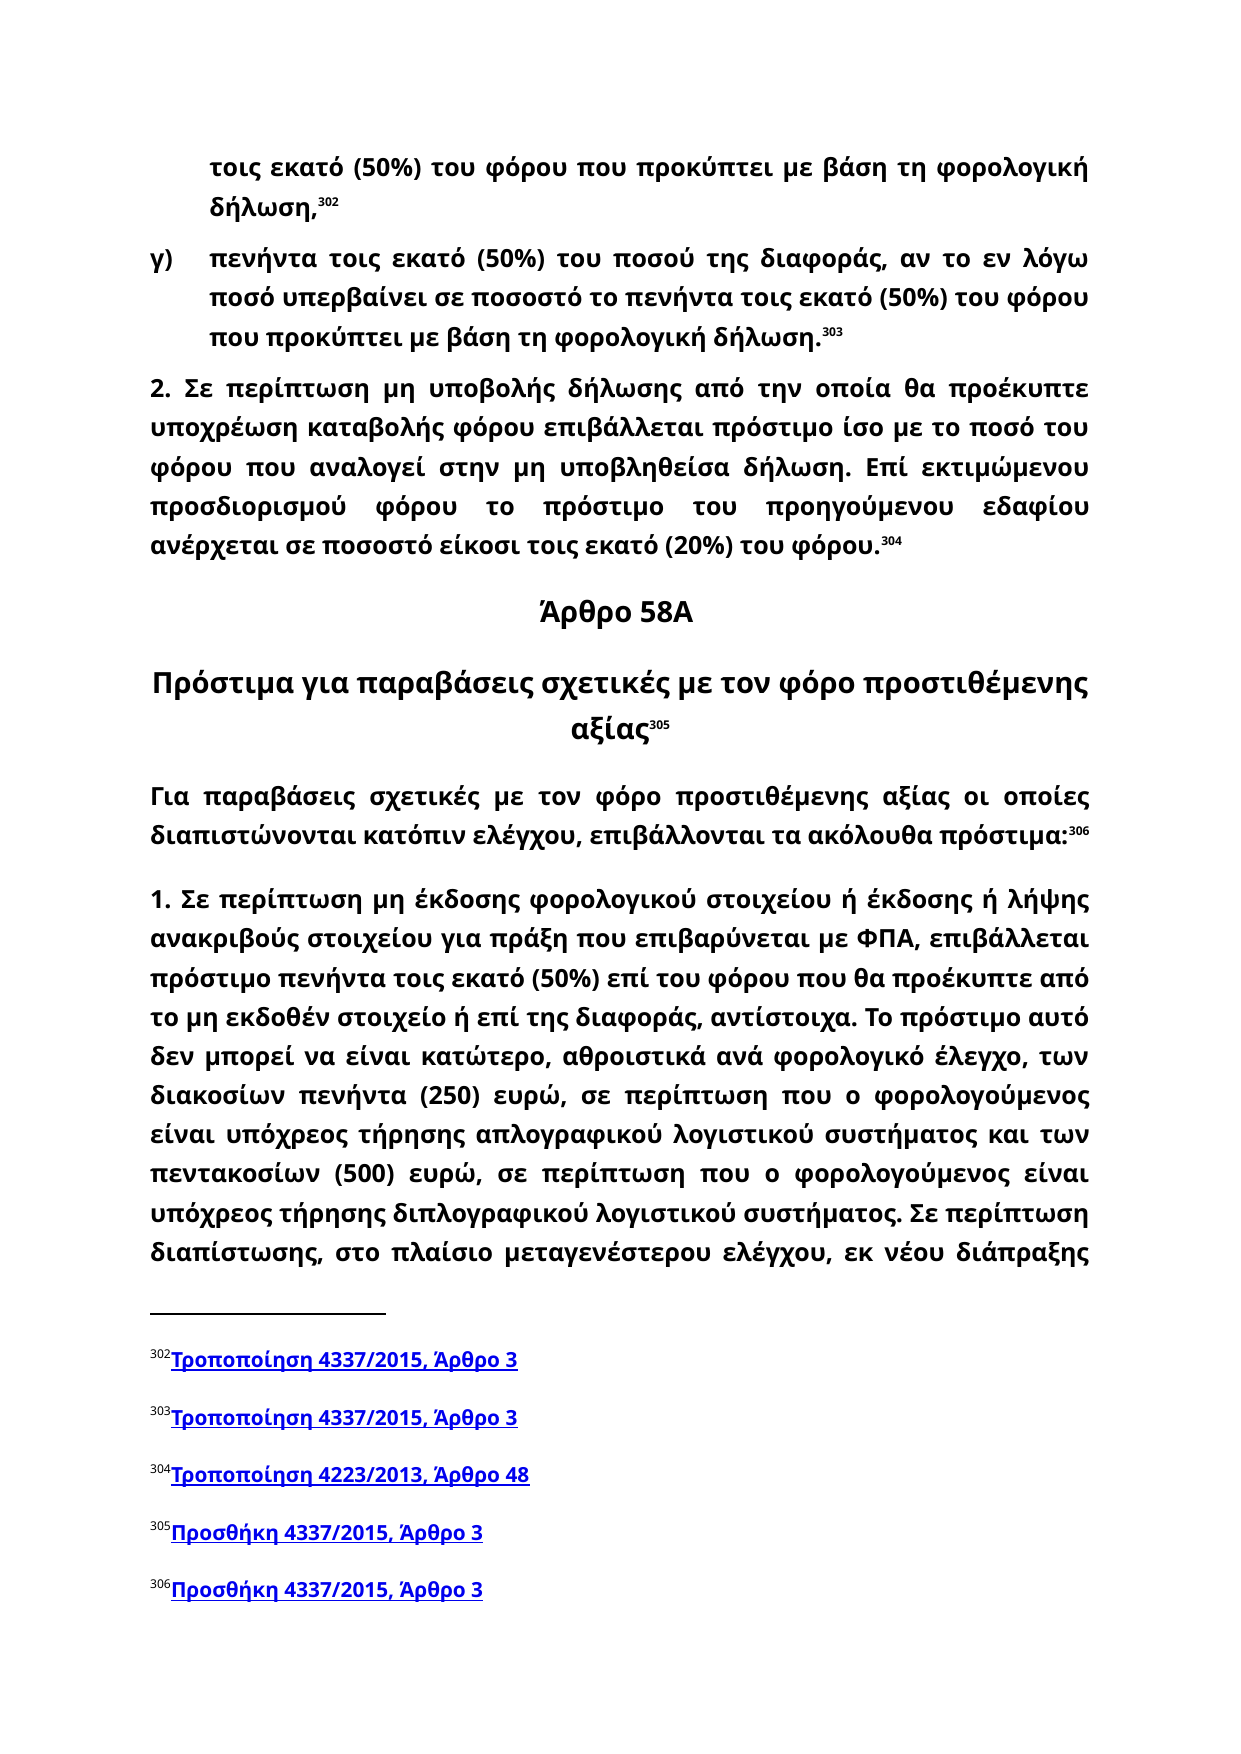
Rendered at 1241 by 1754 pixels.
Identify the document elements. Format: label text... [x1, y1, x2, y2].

text Για παραβάσεις σχετικές με τον φόρο προστιθέμενης αξίας οι οποίες διαπιστώνονται κατόπιν ελέγχου, επιβάλλονται τα ακόλουθα πρόστιμα: [150, 778, 1090, 852]
text Τροποποίηση 4223/2013, Άρθρο 48 [150, 1460, 1090, 1489]
subtitle Άρθρο 58A [150, 592, 1090, 631]
text 1. Σε περίπτωση μη έκδοσης φορολογικού στοιχείου ή έκδοσης ή λήψης ανακριβούς στοιχείου για πράξη που επιβαρύνεται με ΦΠΑ, επιβάλλεται πρόστιμο πενήντα τοις εκατό (50%) επί του φόρου που θα προέκυπτε από το μη εκδοθέν στοιχείο ή επί της διαφοράς, αντίστοιχα. Το πρόστιμο αυτό δεν μπορεί να είναι κατώτερο, αθροιστικά ανά φορολογικό έλεγχο, των διακοσίων πενήντα (250) ευρώ, σε περίπτωση που ο φορολογούμενος είναι υπόχρεος τήρησης απλογραφικού λογιστικού συστήματος και των πεντακοσίων (500) ευρώ, σε περίπτωση που ο φορολογούμενος είναι υπόχρεος τήρησης διπλογραφικού λογιστικού συστήματος. Σε περίπτωση διαπίστωσης, στο πλαίσιο μεταγενέστερου ελέγχου, εκ νέου διάπραξης [150, 882, 1090, 1268]
list τοις εκατό (50%) του φόρου που προκύπτει με βάση τη φορολογική δήλωση, [150, 150, 1090, 223]
text Τροποποίηση 4337/2015, Άρθρο 3 [150, 1403, 1090, 1431]
text Προσθήκη 4337/2015, Άρθρο 3 [150, 1518, 1090, 1546]
subtitle Πρόστιμα για παραβάσεις σχετικές με τον φόρο προστιθέμενης αξίας [150, 662, 1090, 748]
text Προσθήκη 4337/2015, Άρθρο 3 [150, 1576, 1090, 1604]
list γ) πενήντα τοις εκατό (50%) του ποσού της διαφοράς, αν το εν λόγω ποσό υπερβαίνει σε ποσοστό το πενήντα τοις εκατό (50%) του φόρου που προκύπτει με βάση τη φορολογική δήλωση. [150, 241, 1090, 353]
text 2. Σε περίπτωση μη υποβολής δήλωσης από την οποία θα προέκυπτε υποχρέωση καταβολής φόρου επιβάλλεται πρόστιμο ίσο με το ποσό του φόρου που αναλογεί στην μη υποβληθείσα δήλωση. Επί εκτιμώμενου προσδιορισμού φόρου το πρόστιμο του προηγούμενου εδαφίου ανέρχεται σε ποσοστό είκοσι τοις εκατό (20%) του φόρου. [150, 371, 1090, 562]
text Τροποποίηση 4337/2015, Άρθρο 3 [150, 1345, 1090, 1373]
